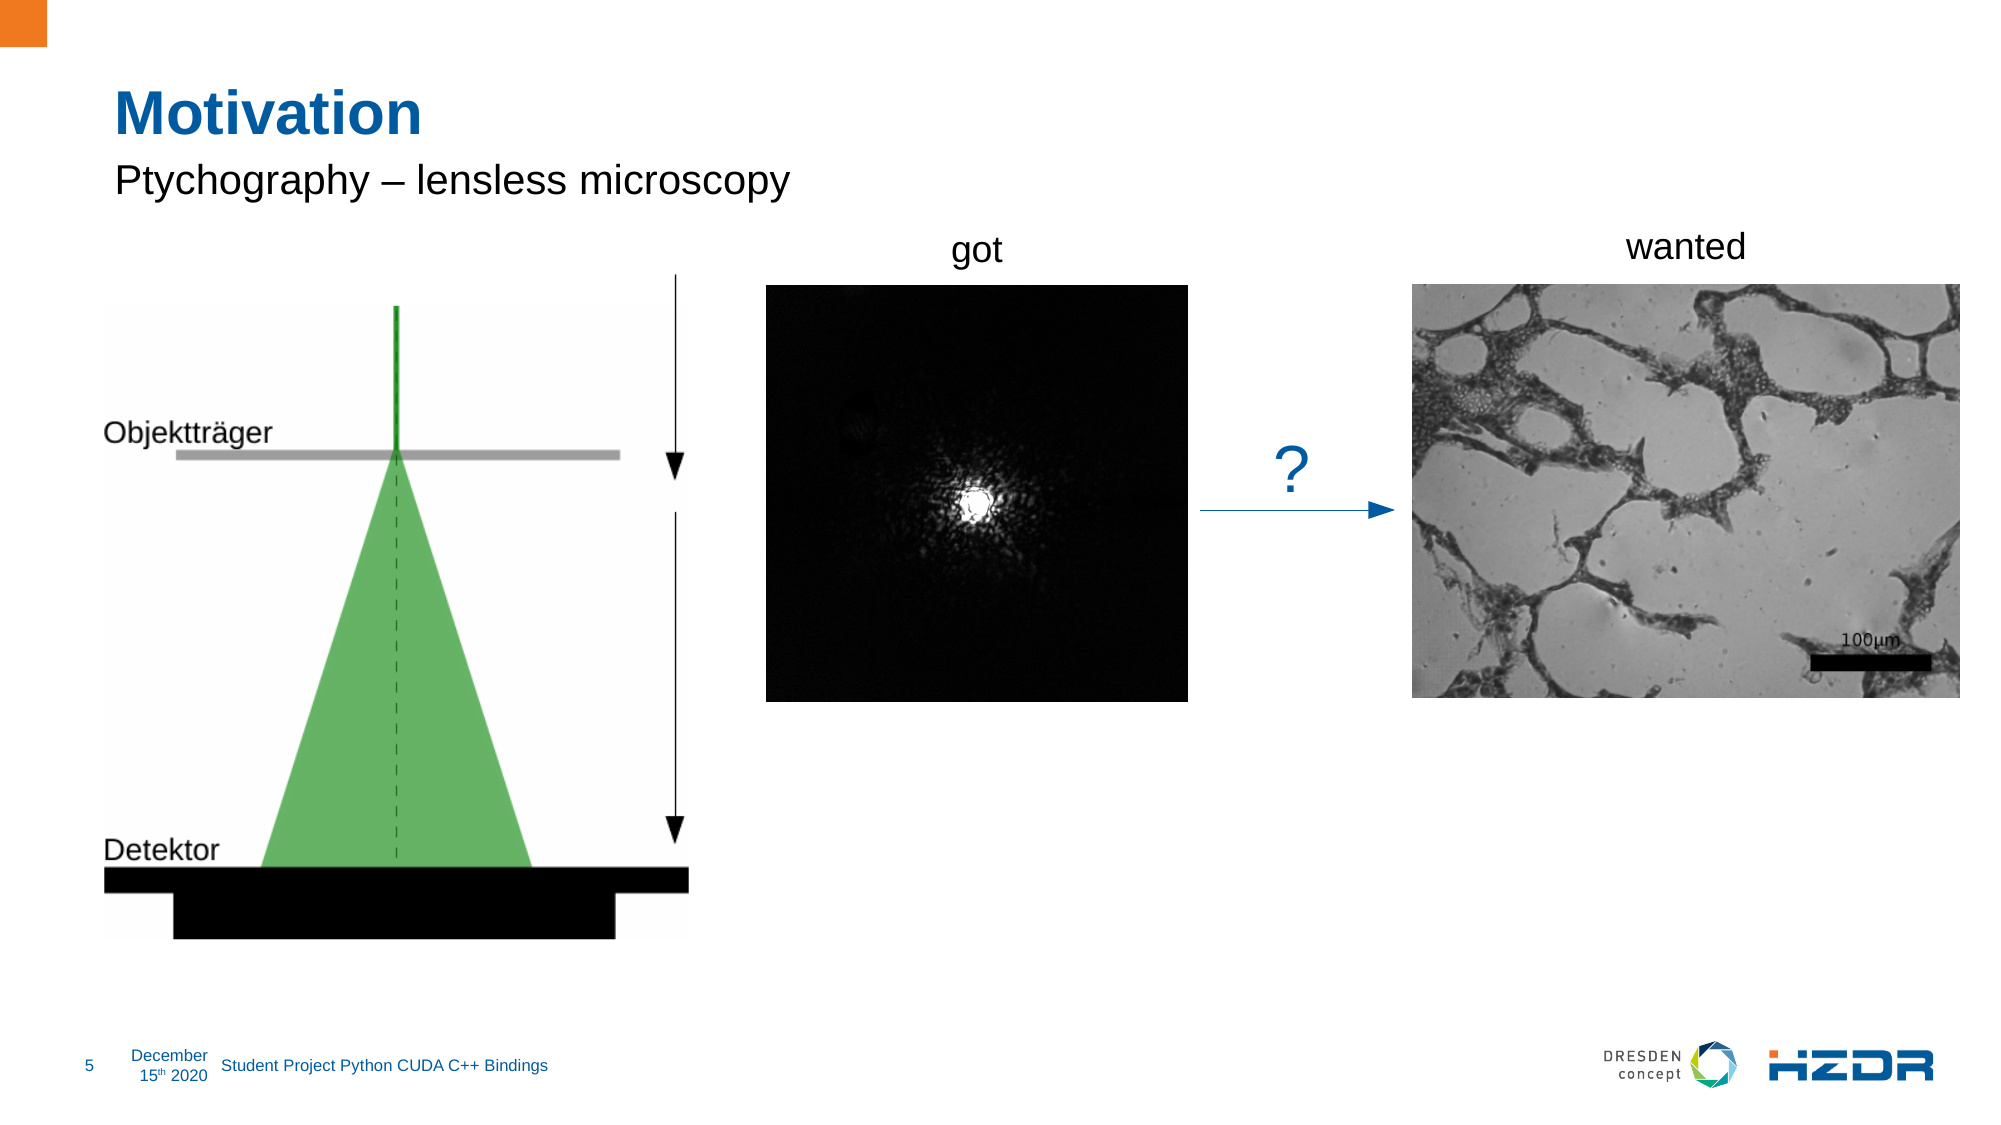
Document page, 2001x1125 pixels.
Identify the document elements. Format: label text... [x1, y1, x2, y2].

title Motivation [114, 80, 1934, 148]
footer Student Project Python CUDA C++ Bindings [221, 1034, 965, 1095]
picture [78, 208, 709, 967]
picture [1768, 1049, 1934, 1081]
list wanted [1618, 221, 1754, 286]
text_box ? [1260, 425, 1324, 480]
slide_number December 15th 2020 [107, 1034, 208, 1095]
slide_number [6, 1034, 95, 1095]
list got [921, 224, 1033, 289]
picture [764, 284, 1190, 702]
picture [1603, 1040, 1738, 1089]
picture [1412, 284, 1960, 698]
subtitle Ptychography – lensless microscopy [114, 152, 1934, 208]
